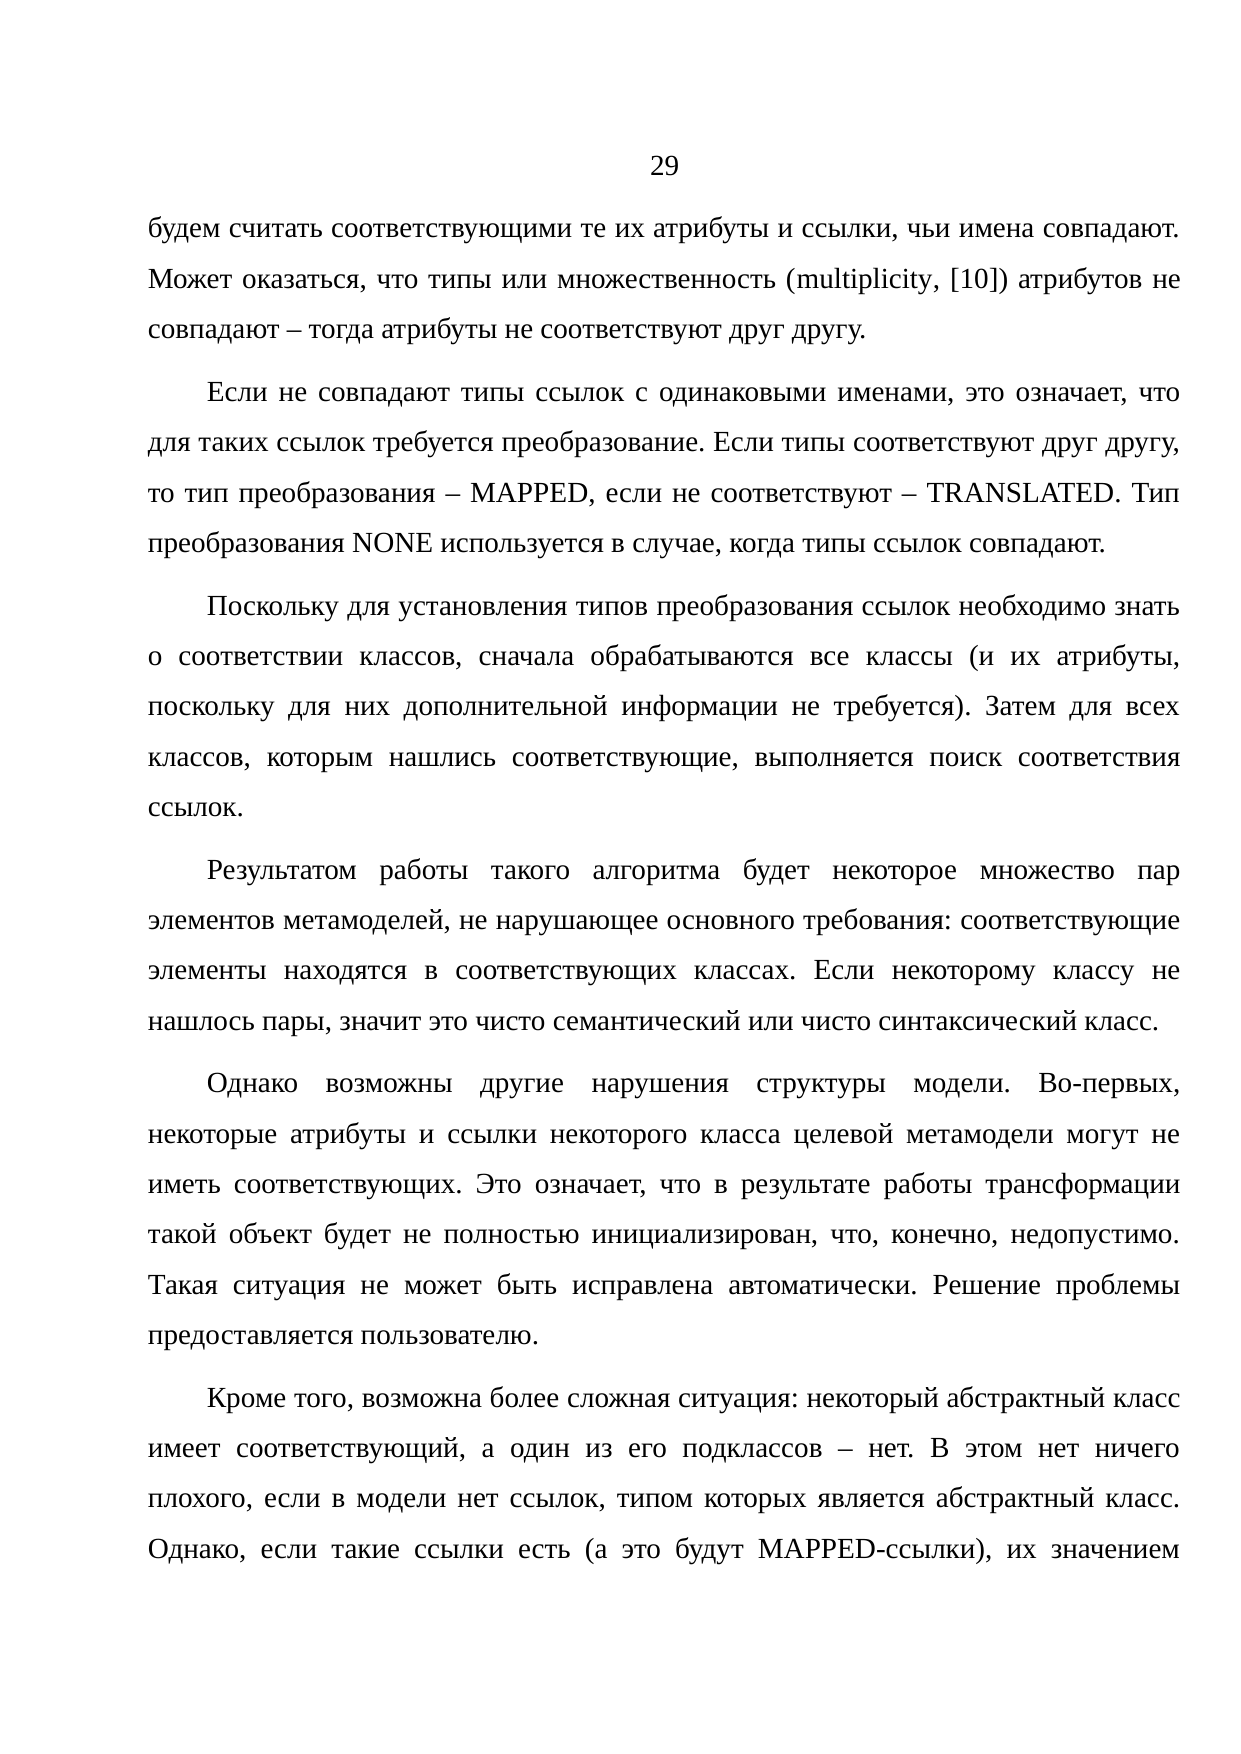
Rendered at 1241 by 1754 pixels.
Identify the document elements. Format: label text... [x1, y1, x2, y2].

text Кроме того, возможна более сложная ситуация: некоторый абстрактный класс имеет соответствующий, а один из его подклассов – нет. В этом нет ничего плохого, если в модели нет ссылок, типом которых является абстрактный класс. Однако, если такие ссылки есть (а это будут MAPPED-ссылки), их значением [148, 1380, 1181, 1564]
text будем считать соответствующими те их атрибуты и ссылки, чьи имена совпадают. Может оказаться, что типы или множественность (multiplicity, [10]) атрибутов не совпадают – тогда атрибуты не соответствуют друг другу. [148, 211, 1181, 345]
text Результатом работы такого алгоритма будет некоторое множество пар элементов метамоделей, не нарушающее основного требования: соответствующие элементы находятся в соответствующих классах. Если некоторому классу не нашлось пары, значит это чисто семантический или чисто синтаксический класс. [148, 852, 1181, 1036]
text Однако возможны другие нарушения структуры модели. Во-первых, некоторые атрибуты и ссылки некоторого класса целевой метамодели могут не иметь соответствующих. Это означает, что в результате работы трансформации такой объект будет не полностью инициализирован, что, конечно, недопустимо. Такая ситуация не может быть исправлена автоматически. Решение проблемы предоставляется пользователю. [148, 1066, 1181, 1351]
text Если не совпадают типы ссылок с одинаковыми именами, это означает, что для таких ссылок требуется преобразование. Если типы соответствуют друг другу, то тип преобразования – MAPPED, если не соответствуют – TRANSLATED. Тип преобразования NONE используется в случае, когда типы ссылок совпадают. [148, 374, 1181, 558]
text Поскольку для установления типов преобразования ссылок необходимо знать о соответствии классов, сначала обрабатываются все классы (и их атрибуты, поскольку для них дополнительной информации не требуется). Затем для всех классов, которым нашлись соответствующие, выполняется поиск соответствия ссылок. [148, 588, 1181, 823]
